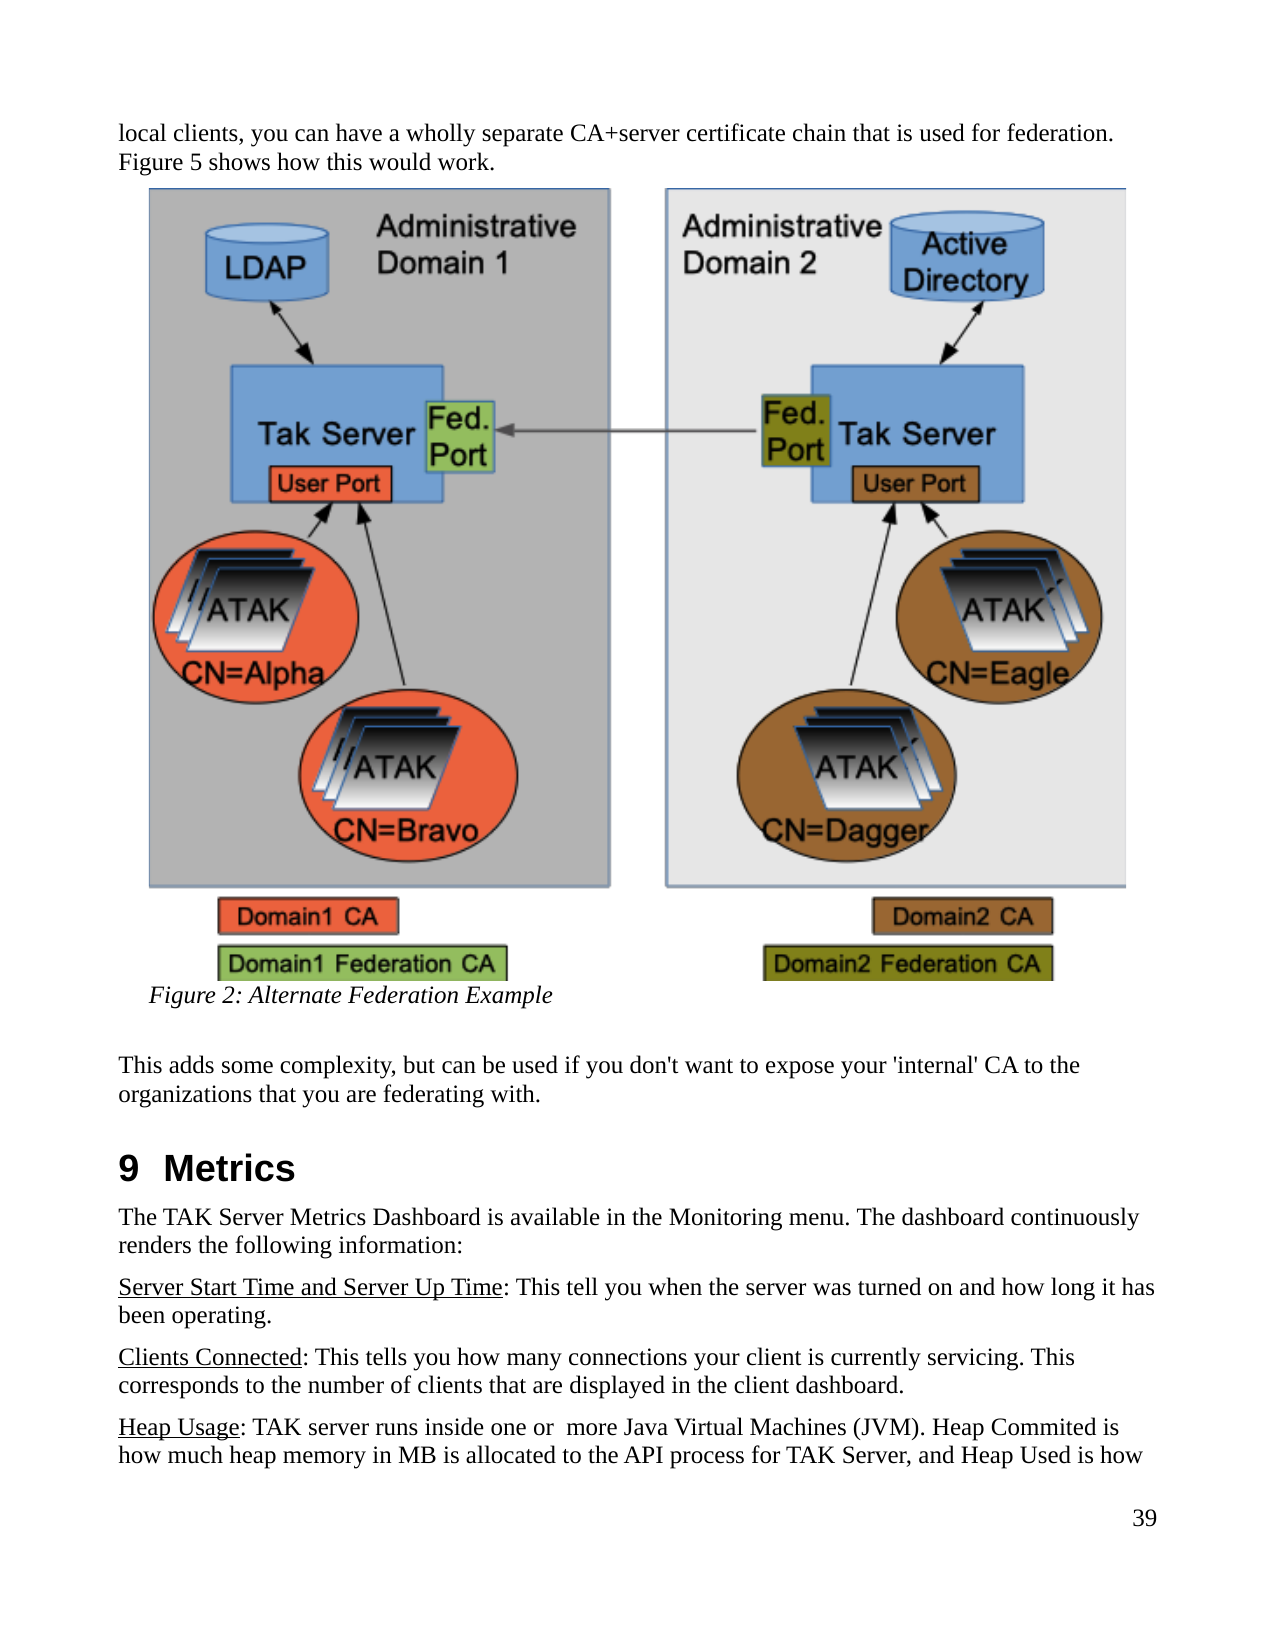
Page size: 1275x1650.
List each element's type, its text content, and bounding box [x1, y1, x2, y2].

text The TAK Server Metrics Dashboard is available in the Monitoring menu. The dashboard continuously renders the following information: [118, 1202, 1157, 1259]
text Server Start Time and Server Up Time: This tell you when the server was turned on and how long it has been operating. [118, 1272, 1157, 1329]
text Figure 2: Alternate Federation Example [149, 981, 1126, 1009]
subtitle Metrics [118, 1146, 1157, 1189]
picture [148, 188, 1127, 981]
text This adds some complexity, but can be used if you don't want to expose your 'internal' CA to the organizations that you are federating with. [118, 1051, 1157, 1108]
text Heap Usage: TAK server runs inside one or more Java Virtual Machines (JVM). Heap Commited is how much heap memory in MB is allocated to the API process for TAK Server, and Heap Used is how [118, 1412, 1157, 1469]
text local clients, you can have a wholly separate CA+server certificate chain that is used for federation. Figure 5 shows how this would work. [118, 118, 1157, 176]
text Clients Connected: This tells you how many connections your client is currently servicing. This corresponds to the number of clients that are displayed in the client dashboard. [118, 1342, 1157, 1399]
